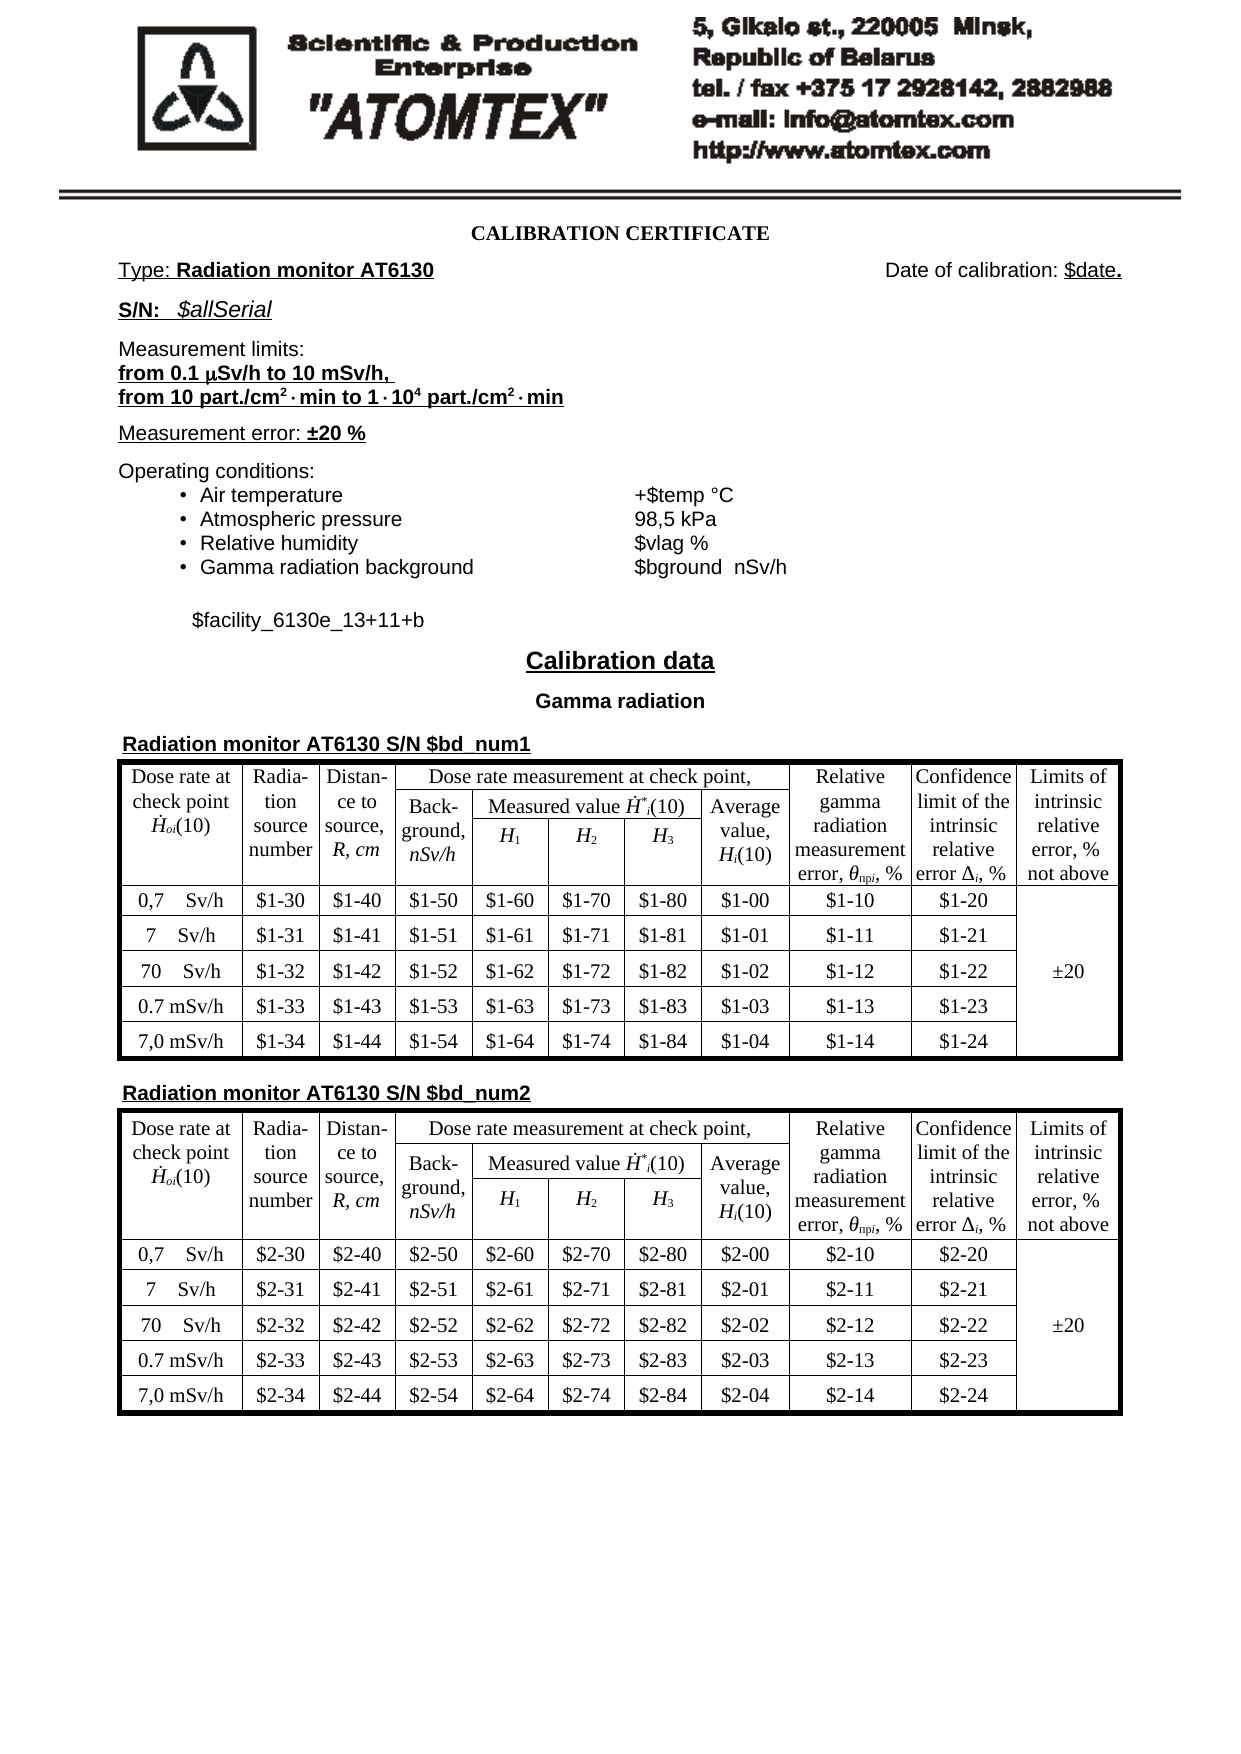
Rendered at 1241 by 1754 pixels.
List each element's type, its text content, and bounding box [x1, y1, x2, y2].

table_cell $1-81 [625, 916, 701, 950]
table_cell $1-11 [790, 916, 911, 950]
table_cell $2-32 [243, 1306, 319, 1340]
table_cell $1-02 [702, 951, 789, 986]
table_cell H2 [549, 819, 624, 885]
table_cell 7 Sv/h [122, 1270, 242, 1304]
table_header Radiation monitor AT6130 S/N $bd_num2 [119, 1061, 1121, 1107]
table_cell $1-03 [702, 987, 789, 1021]
table_cell Distan-ce to source, R, сm [320, 765, 395, 885]
table_cell Relative gamma radiation measurement error, θпрi, % [790, 1113, 911, 1239]
list Relative humidity $vlag % [179, 531, 1122, 555]
table_cell $1-73 [549, 987, 624, 1021]
table_cell $1-43 [320, 987, 395, 1021]
table_cell $1-54 [396, 1022, 472, 1056]
table_cell $1-62 [473, 951, 548, 986]
table_cell $1-60 [473, 886, 548, 915]
table_cell $2-13 [790, 1341, 911, 1375]
table_cell $2-00 [702, 1240, 789, 1269]
table_cell $2-42 [320, 1306, 395, 1340]
table_cell $2-73 [549, 1341, 624, 1375]
table_cell $1-30 [243, 886, 319, 915]
table_cell 0.7 mSv/h [122, 987, 242, 1021]
table_cell $1-72 [549, 951, 624, 986]
table_cell Dose rate at check point Ḣoi(10) [122, 765, 242, 885]
table_cell $2-80 [625, 1240, 701, 1269]
table_cell $2-04 [702, 1376, 789, 1410]
table_cell $2-70 [549, 1240, 624, 1269]
text Operating conditions: [118, 459, 1122, 483]
table_cell Radia-tion source number [243, 765, 319, 885]
table_cell $1-40 [320, 886, 395, 915]
table_cell $2-31 [243, 1270, 319, 1304]
table_cell 70 Sv/h [122, 1306, 242, 1340]
table_cell $2-60 [473, 1240, 548, 1269]
table_cell $1-33 [243, 987, 319, 1021]
table_cell $2-40 [320, 1240, 395, 1269]
table_cell $1-34 [243, 1022, 319, 1056]
table_cell 0,7 Sv/h [122, 1240, 242, 1269]
table_cell $1-80 [625, 886, 701, 915]
table_cell 0.7 mSv/h [122, 1341, 242, 1375]
table_cell $2-34 [243, 1376, 319, 1410]
table_cell Limits of intrinsic relative error, % not above [1017, 1113, 1118, 1239]
table_cell $1-74 [549, 1022, 624, 1056]
table_cell $2-33 [243, 1341, 319, 1375]
table_cell $1-24 [912, 1022, 1016, 1056]
table_cell $2-71 [549, 1270, 624, 1304]
table_cell $2-50 [396, 1240, 472, 1269]
table_cell $2-22 [912, 1306, 1016, 1340]
table_cell $1-83 [625, 987, 701, 1021]
table_cell Confidence limit of the intrinsic relative error Δi, % [912, 1113, 1016, 1239]
table_cell $1-71 [549, 916, 624, 950]
table_cell $2-20 [912, 1240, 1016, 1269]
table_cell 7 Sv/h [122, 916, 242, 950]
table_cell $1-12 [790, 951, 911, 986]
table_cell Radia-tion source number [243, 1113, 319, 1239]
table_cell H1 [473, 1179, 548, 1239]
table_cell $1-63 [473, 987, 548, 1021]
table_cell H2 [549, 1179, 624, 1239]
table_cell $2-24 [912, 1376, 1016, 1410]
text CALIBRATION CERTIFICATE [118, 221, 1122, 245]
text from 0.1 Sv/h to 10 mSv/h, [118, 361, 1122, 384]
table_header Radiation monitor AT6130 S/N $bd_num1 [119, 713, 1121, 759]
table_cell $1-01 [702, 916, 789, 950]
table_cell $2-83 [625, 1341, 701, 1375]
table_cell $1-41 [320, 916, 395, 950]
table_cell $2-43 [320, 1341, 395, 1375]
table_cell Average value, Hi(10) [702, 790, 789, 885]
table_cell $1-50 [396, 886, 472, 915]
table_cell $2-82 [625, 1306, 701, 1340]
table_cell $1-51 [396, 916, 472, 950]
table_cell Back-ground, nSv/h [396, 1144, 472, 1239]
table_cell $2-54 [396, 1376, 472, 1410]
table_cell Limits of intrinsic relative error, % not above [1017, 765, 1118, 885]
table_cell Dose rate measurement at check point, [396, 765, 789, 788]
table_cell $1-82 [625, 951, 701, 986]
table_cell H3 [625, 819, 701, 885]
table_cell $2-41 [320, 1270, 395, 1304]
table_cell $1-22 [912, 951, 1016, 986]
table_cell ±20 [1017, 1240, 1118, 1410]
list Gamma radiation background $bground nSv/h [179, 555, 1122, 579]
text Gamma radiation [118, 689, 1122, 713]
list Atmospheric pressure 98,5 kPa [179, 507, 1122, 531]
table_cell $1-52 [396, 951, 472, 986]
table_cell H3 [625, 1179, 701, 1239]
table_cell $2-21 [912, 1270, 1016, 1304]
table_cell $1-21 [912, 916, 1016, 950]
table_cell $2-14 [790, 1376, 911, 1410]
table_cell $1-32 [243, 951, 319, 986]
table_cell $2-03 [702, 1341, 789, 1375]
list Air temperature +$temp °C [179, 483, 1122, 507]
table_cell $2-64 [473, 1376, 548, 1410]
table_cell $2-53 [396, 1341, 472, 1375]
table_cell Average value, Hi(10) [702, 1144, 789, 1239]
table_cell $1-14 [790, 1022, 911, 1056]
table_cell $2-23 [912, 1341, 1016, 1375]
table_cell $2-52 [396, 1306, 472, 1340]
table_cell $1-61 [473, 916, 548, 950]
table_cell $2-84 [625, 1376, 701, 1410]
text Measurement error: ±20 % [118, 421, 1122, 444]
table_cell $1-04 [702, 1022, 789, 1056]
table_cell $2-63 [473, 1341, 548, 1375]
table_cell $1-70 [549, 886, 624, 915]
table_cell $2-10 [790, 1240, 911, 1269]
text Measurement limits: [118, 337, 1122, 361]
table_cell $1-20 [912, 886, 1016, 915]
table_cell $2-62 [473, 1306, 548, 1340]
table_cell $2-51 [396, 1270, 472, 1304]
table_cell $1-84 [625, 1022, 701, 1056]
table_cell $2-30 [243, 1240, 319, 1269]
text from 10 part./cm2min to 1104 part./cm2min [118, 384, 1122, 409]
table_cell H1 [473, 819, 548, 885]
table_cell $1-53 [396, 987, 472, 1021]
table_cell Relative gamma radiation measurement error, θпрi, % [790, 765, 911, 885]
table_cell $2-01 [702, 1270, 789, 1304]
table_cell 70 Sv/h [122, 951, 242, 986]
table_cell Measured value Ḣ*i(10) [473, 1144, 701, 1178]
table_cell $2-02 [702, 1306, 789, 1340]
table_cell Measured value Ḣ*i(10) [473, 790, 701, 818]
text Calibration data [118, 646, 1122, 675]
table_cell $2-61 [473, 1270, 548, 1304]
table_cell $2-72 [549, 1306, 624, 1340]
text $facility_6130e_13+11+b [118, 608, 1122, 632]
table_cell ±20 [1017, 886, 1118, 1056]
table_cell $1-13 [790, 987, 911, 1021]
table_cell $1-00 [702, 886, 789, 915]
table_cell Back-ground, nSv/h [396, 790, 472, 885]
table_cell 0,7 Sv/h [122, 886, 242, 915]
table_cell Dose rate measurement at check point, [396, 1113, 789, 1143]
table_cell Distan-ce to source, R, сm [320, 1113, 395, 1239]
text Type: Radiation monitor AT6130 Date of calibration: $date. [118, 257, 1122, 281]
table_cell $1-42 [320, 951, 395, 986]
table_cell $2-74 [549, 1376, 624, 1410]
table_cell $2-44 [320, 1376, 395, 1410]
table_cell $1-31 [243, 916, 319, 950]
table_cell $1-44 [320, 1022, 395, 1056]
table_cell $2-12 [790, 1306, 911, 1340]
table_cell Dose rate at check point Ḣoi(10) [122, 1113, 242, 1239]
table_cell $1-23 [912, 987, 1016, 1021]
table_cell $2-81 [625, 1270, 701, 1304]
table_cell $1-64 [473, 1022, 548, 1056]
table_cell $1-10 [790, 886, 911, 915]
table_cell Confidence limit of the intrinsic relative error Δi, % [912, 765, 1016, 885]
table_cell 7,0 mSv/h [122, 1022, 242, 1056]
table_cell 7,0 mSv/h [122, 1376, 242, 1410]
picture [59, 17, 1182, 221]
text S/N: $allSerial [118, 296, 1122, 322]
table_cell $2-11 [790, 1270, 911, 1304]
